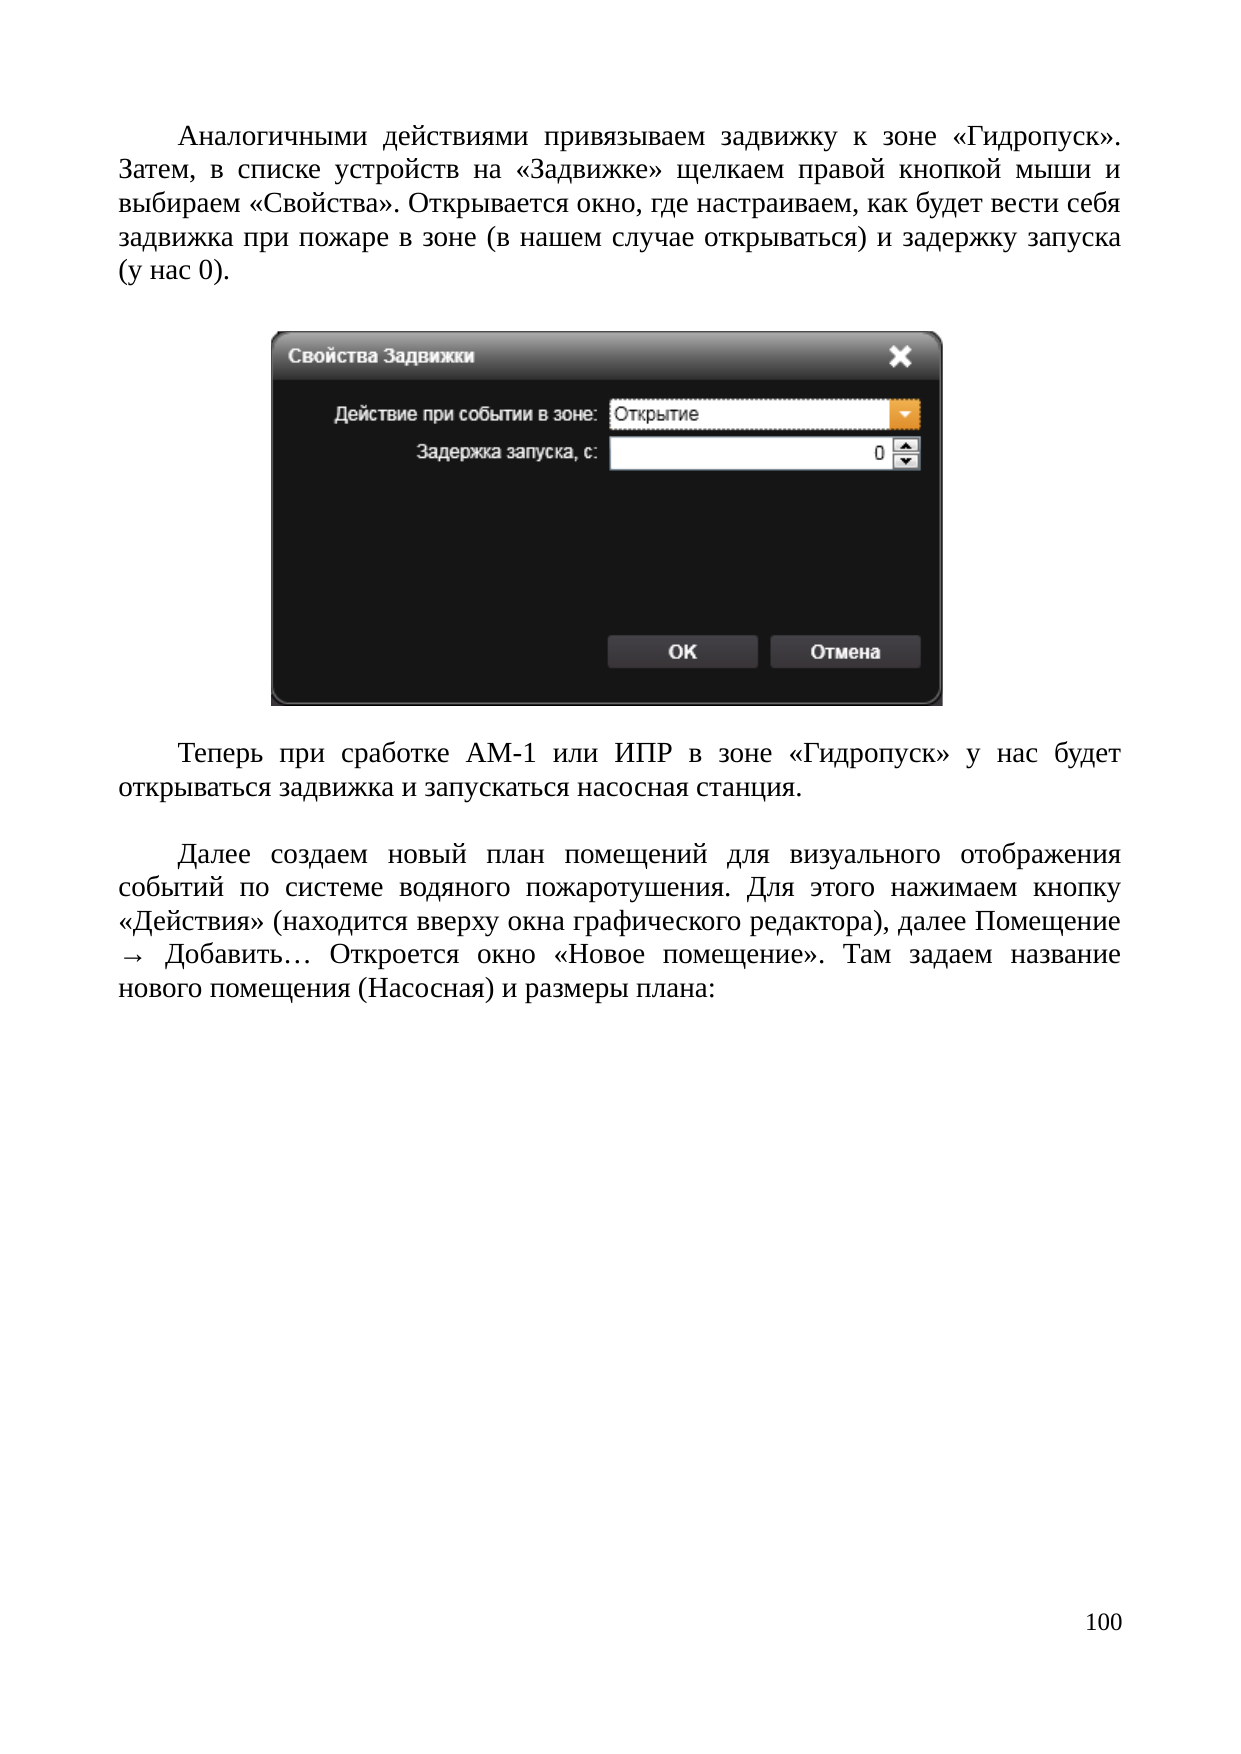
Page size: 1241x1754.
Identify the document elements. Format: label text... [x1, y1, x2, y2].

text Аналогичными действиями привязываем задвижку к зоне «Гидропуск». Затем, в списке устройств на «Задвижке» щелкаем правой кнопкой мыши и выбираем «Свойства». Открывается окно, где настраиваем, как будет вести себя задвижка при пожаре в зоне (в нашем случае открываться) и задержку запуска (у нас 0). [118, 118, 1122, 286]
picture [271, 331, 943, 706]
text Далее создаем новый план помещений для визуального отображения событий по системе водяного пожаротушения. Для этого нажимаем кнопку «Действия» (находится вверху окна графического редактора), далее Помещение → Добавить… Откроется окно «Новое помещение». Там задаем название нового помещения (Насосная) и размеры плана: [118, 836, 1122, 1004]
text Теперь при сработке АМ-1 или ИПР в зоне «Гидропуск» у нас будет открываться задвижка и запускаться насосная станция. [118, 286, 1122, 802]
